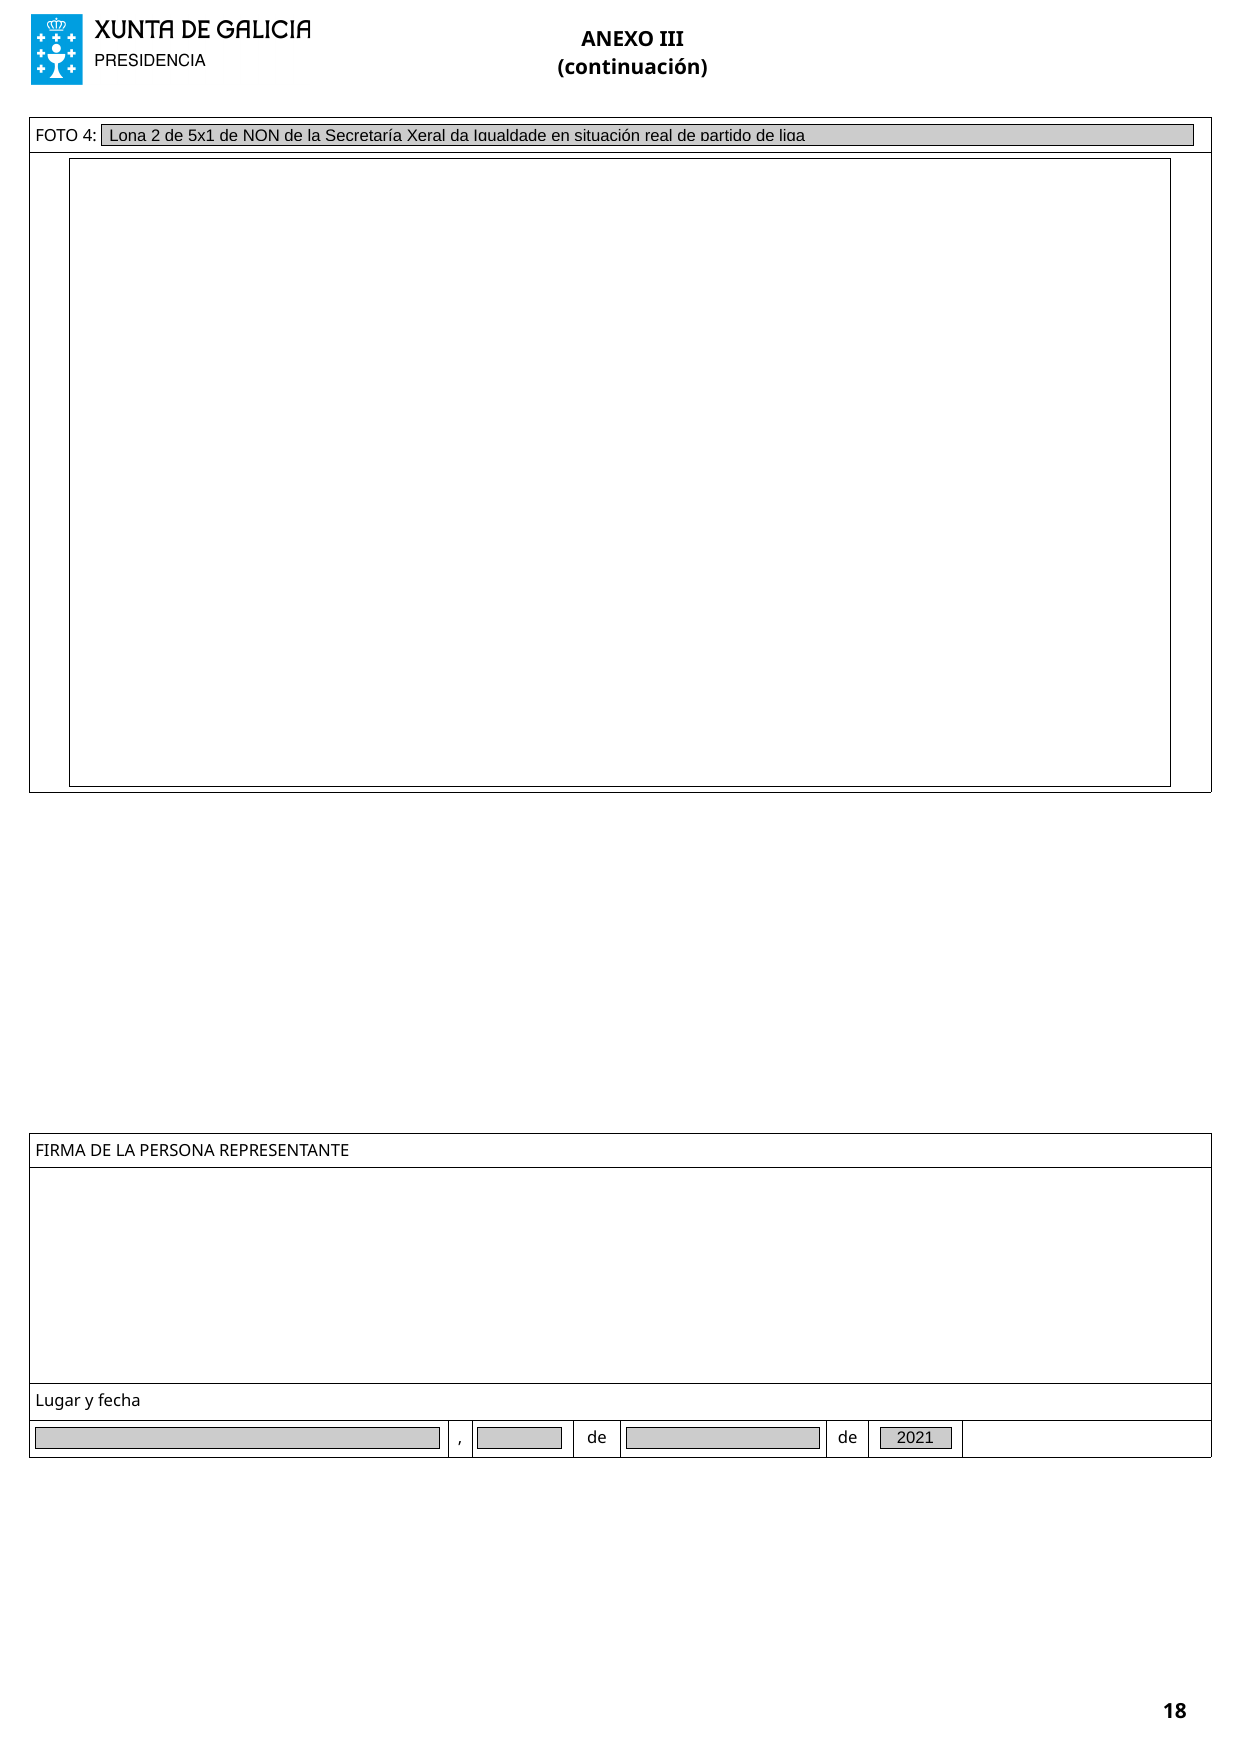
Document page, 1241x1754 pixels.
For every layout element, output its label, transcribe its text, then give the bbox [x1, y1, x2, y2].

table_cell [30, 153, 1211, 792]
table_cell [473, 1421, 573, 1457]
picture [83, 14, 311, 85]
table_cell de [827, 1421, 868, 1457]
table_cell , [449, 1421, 472, 1457]
picture [68, 50, 75, 57]
picture [68, 34, 75, 41]
picture [53, 45, 60, 52]
picture [48, 55, 64, 77]
table_cell [621, 1421, 826, 1457]
table_cell [30, 1421, 448, 1457]
picture [53, 34, 60, 41]
picture [38, 50, 44, 57]
table_header FIRMA DE LA PERSONA REPRESENTANTE [30, 1134, 1211, 1167]
table_cell Lugar y fecha [30, 1384, 1211, 1420]
picture [38, 34, 45, 41]
picture [38, 65, 45, 72]
table_cell FOTO 4: [30, 118, 1211, 152]
table_cell [30, 1168, 1211, 1383]
picture [68, 65, 75, 72]
table_cell [963, 1421, 1211, 1457]
table_cell de [574, 1421, 620, 1457]
table_cell [869, 1421, 962, 1457]
